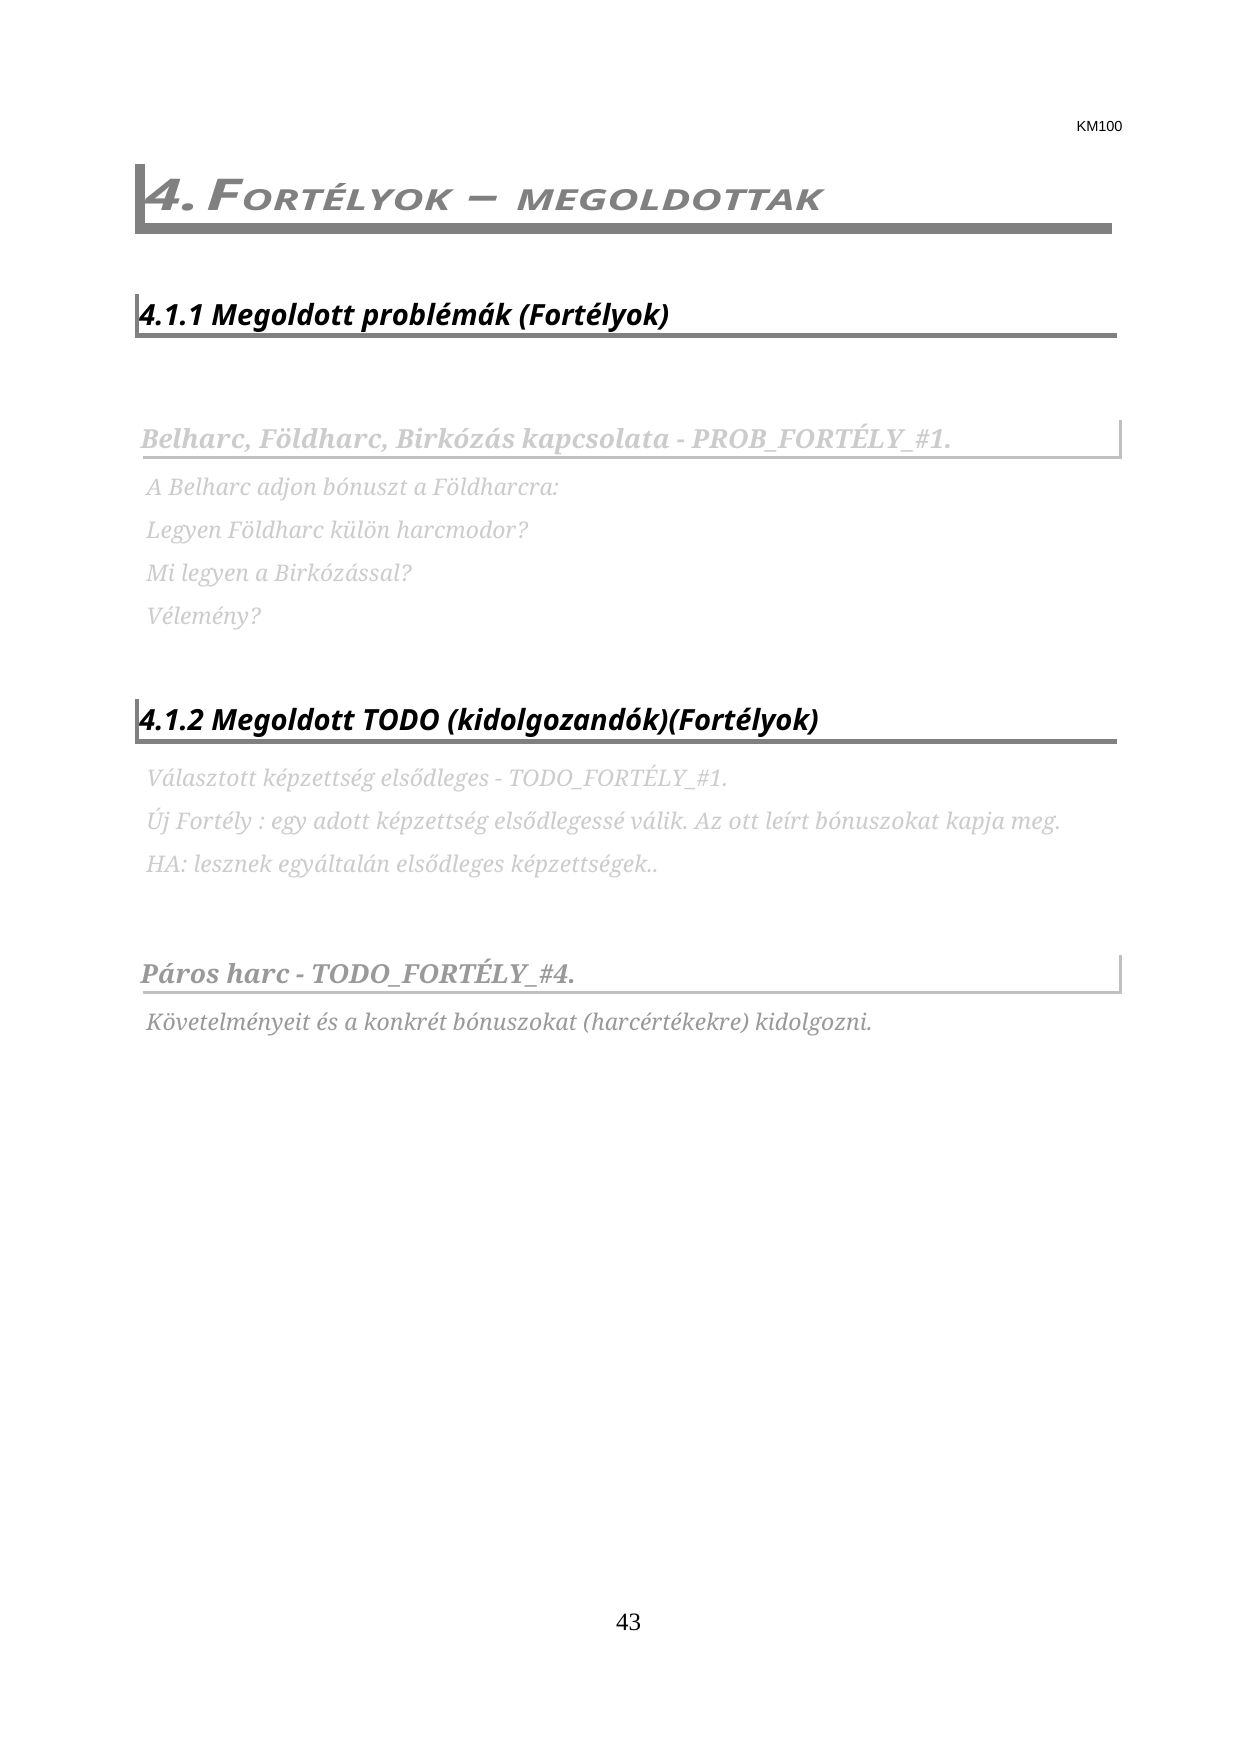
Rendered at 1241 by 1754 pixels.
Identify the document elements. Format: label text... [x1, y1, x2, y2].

text Mi legyen a Birkózással? [134, 557, 1122, 588]
subtitle Fortélyok – megoldottak [145, 164, 1122, 223]
subtitle Megoldott TODO (kidolgozandók)(Fortélyok) [139, 699, 1122, 739]
subtitle Belharc, Földharc, Birkózás kapcsolata - PROB_FORTÉLY_#1. [140, 420, 1119, 456]
text Vélemény? [134, 600, 1122, 632]
subtitle Páros harc - TODO_FORTÉLY_#4. [140, 955, 1119, 991]
text Legyen Földharc külön harcmodor? [134, 514, 1122, 546]
text Választott képzettség elsődleges - TODO_FORTÉLY_#1. [134, 762, 1122, 793]
text Követelményeit és a konkrét bónuszokat (harcértékekre) kidolgozni. [134, 1006, 1122, 1037]
text Új Fortély : egy adott képzettség elsődlegessé válik. Az ott leírt bónuszokat kapja meg. [134, 805, 1122, 836]
text HA: lesznek egyáltalán elsődleges képzettségek.. [134, 848, 1122, 879]
subtitle Megoldott problémák (Fortélyok) [139, 294, 1122, 333]
text A Belharc adjon bónuszt a Földharcra: [134, 471, 1122, 502]
